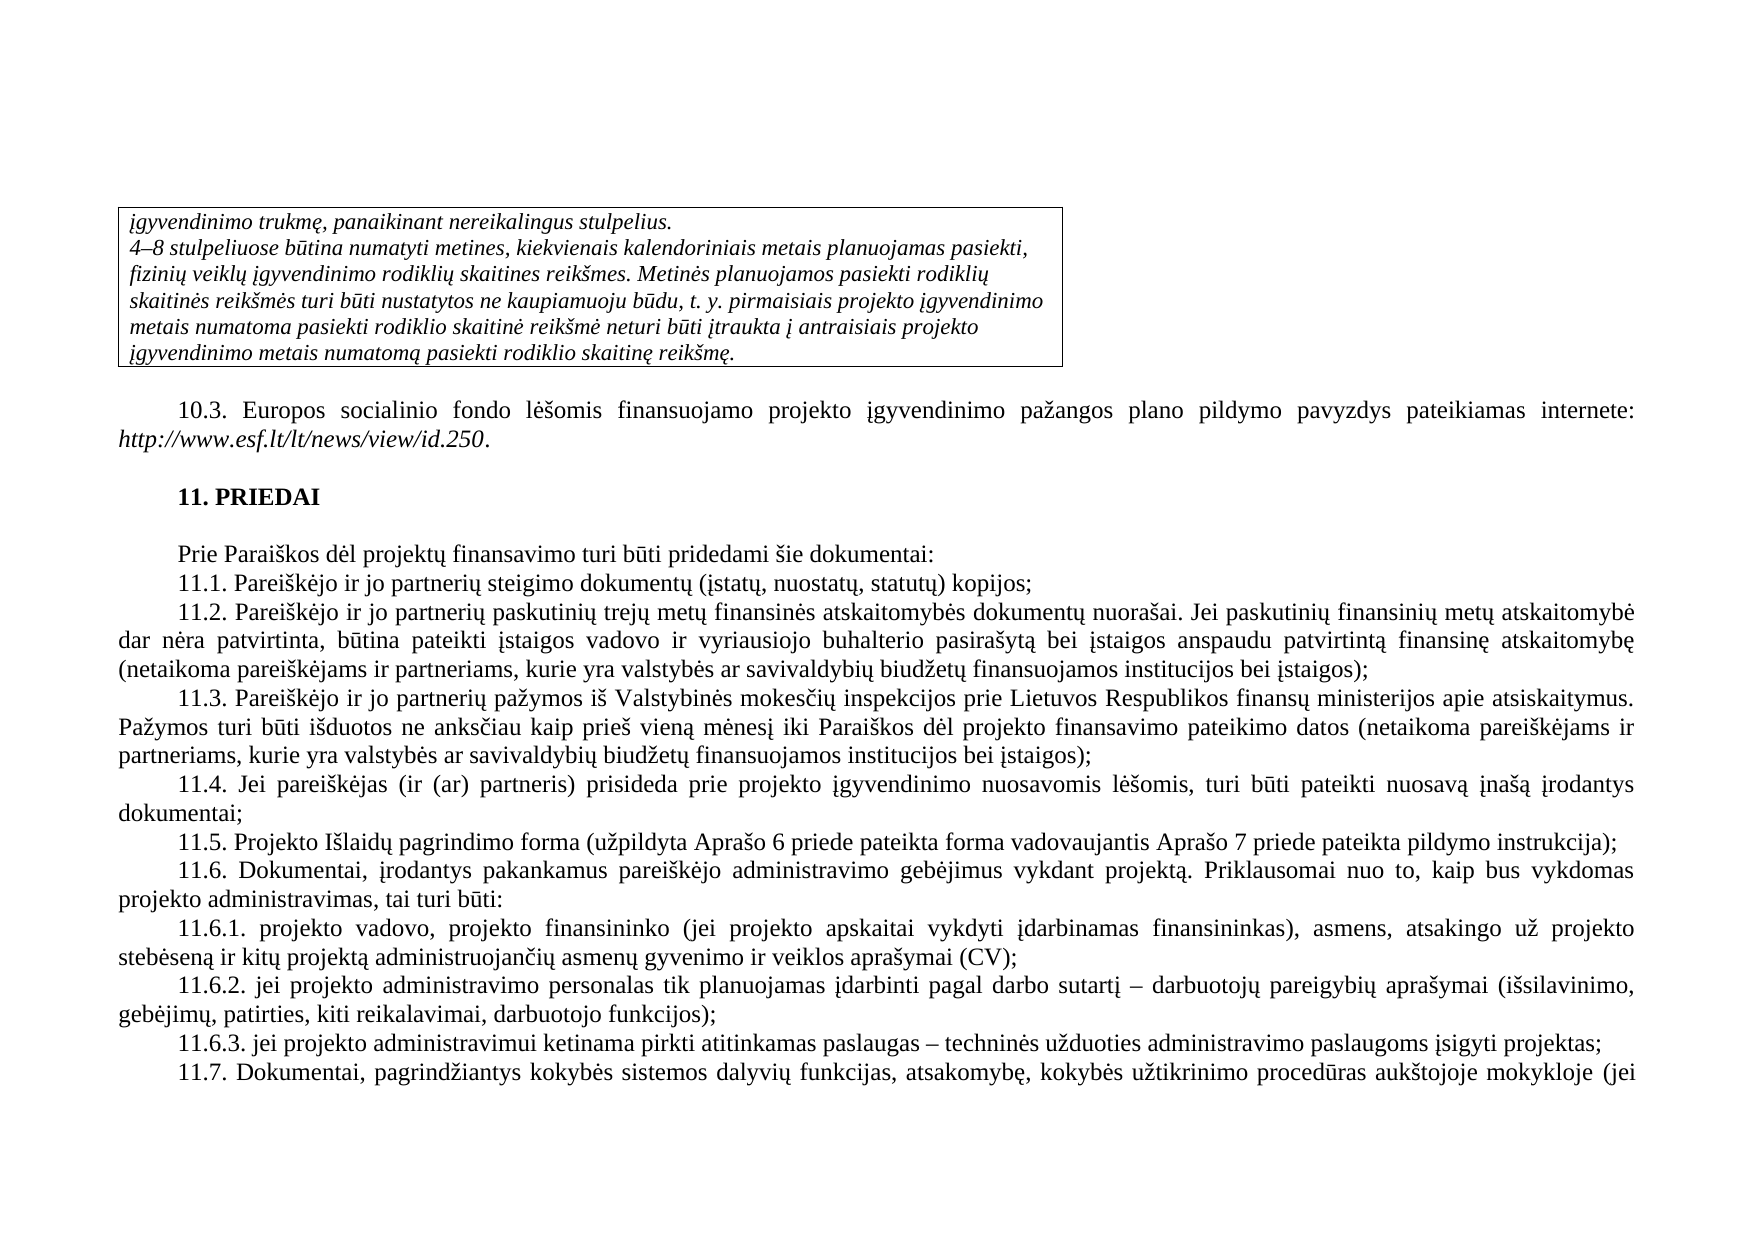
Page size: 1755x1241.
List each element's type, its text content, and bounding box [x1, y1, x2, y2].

text 11.4. Jei pareiškėjas (ir (ar) partneris) prisideda prie projekto įgyvendinimo nuosavomis lėšomis, turi būti pateikti nuosavą įnašą įrodantys dokumentai; [118, 769, 1636, 827]
text 11.6. Dokumentai, įrodantys pakankamus pareiškėjo administravimo gebėjimus vykdant projektą. Priklausomai nuo to, kaip bus vykdomas projekto administravimas, tai turi būti: [118, 856, 1636, 913]
text 11.6.2. jei projekto administravimo personalas tik planuojamas įdarbinti pagal darbo sutartį – darbuotojų pareigybių aprašymai (išsilavinimo, gebėjimų, patirties, kiti reikalavimai, darbuotojo funkcijos); [118, 971, 1636, 1028]
text 11.3. Pareiškėjo ir jo partnerių pažymos iš Valstybinės mokesčių inspekcijos prie Lietuvos Respublikos finansų ministerijos apie atsiskaitymus. Pažymos turi būti išduotos ne anksčiau kaip prieš vieną mėnesį iki Paraiškos dėl projekto finansavimo pateikimo datos (netaikoma pareiškėjams ir partneriams, kurie yra valstybės ar savivaldybių biudžetų finansuojamos institucijos bei įstaigos); [118, 683, 1636, 769]
text 11. PRIEDAI [118, 482, 1636, 511]
text 11.1. Pareiškėjo ir jo partnerių steigimo dokumentų (įstatų, nuostatų, statutų) kopijos; [118, 568, 1636, 597]
table_cell įgyvendinimo trukmę, panaikinant nereikalingus stulpelius. 4–8 stulpeliuose būtina numatyti metines, kiekvienais kalendoriniais metais planuojamas pasiekti, fizinių veiklų įgyvendinimo rodiklių skaitines reikšmes. Metinės planuojamos pasiekti rodiklių skaitinės reikšmės turi būti nustatytos ne kaupiamuoju būdu, t. y. pirmaisiais projekto įgyvendinimo metais numatoma pasiekti rodiklio skaitinė reikšmė neturi būti įtraukta į antraisiais projekto įgyvendinimo metais numatomą pasiekti rodiklio skaitinę reikšmę. [119, 208, 1062, 366]
text 11.2. Pareiškėjo ir jo partnerių paskutinių trejų metų finansinės atskaitomybės dokumentų nuorašai. Jei paskutinių finansinių metų atskaitomybė dar nėra patvirtinta, būtina pateikti įstaigos vadovo ir vyriausiojo buhalterio pasirašytą bei įstaigos anspaudu patvirtintą finansinę atskaitomybę (netaikoma pareiškėjams ir partneriams, kurie yra valstybės ar savivaldybių biudžetų finansuojamos institucijos bei įstaigos); [118, 597, 1636, 683]
text 11.7. Dokumentai, pagrindžiantys kokybės sistemos dalyvių funkcijas, atsakomybę, kokybės užtikrinimo procedūras aukštojoje mokykloje (jei [118, 1057, 1636, 1086]
text 10.3. Europos socialinio fondo lėšomis finansuojamo projekto įgyvendinimo pažangos plano pildymo pavyzdys pateikiamas internete: http://www.esf.lt/lt/news/view/id.250. [118, 396, 1636, 453]
text 11.6.1. projekto vadovo, projekto finansininko (jei projekto apskaitai vykdyti įdarbinamas finansininkas), asmens, atsakingo už projekto stebėseną ir kitų projektą administruojančių asmenų gyvenimo ir veiklos aprašymai (CV); [118, 913, 1636, 971]
text Prie Paraiškos dėl projektų finansavimo turi būti pridedami šie dokumentai: [118, 539, 1636, 568]
text 11.5. Projekto Išlaidų pagrindimo forma (užpildyta Aprašo 6 priede pateikta forma vadovaujantis Aprašo 7 priede pateikta pildymo instrukcija); [118, 827, 1636, 856]
text 11.6.3. jei projekto administravimui ketinama pirkti atitinkamas paslaugas – techninės užduoties administravimo paslaugoms įsigyti projektas; [118, 1028, 1636, 1057]
